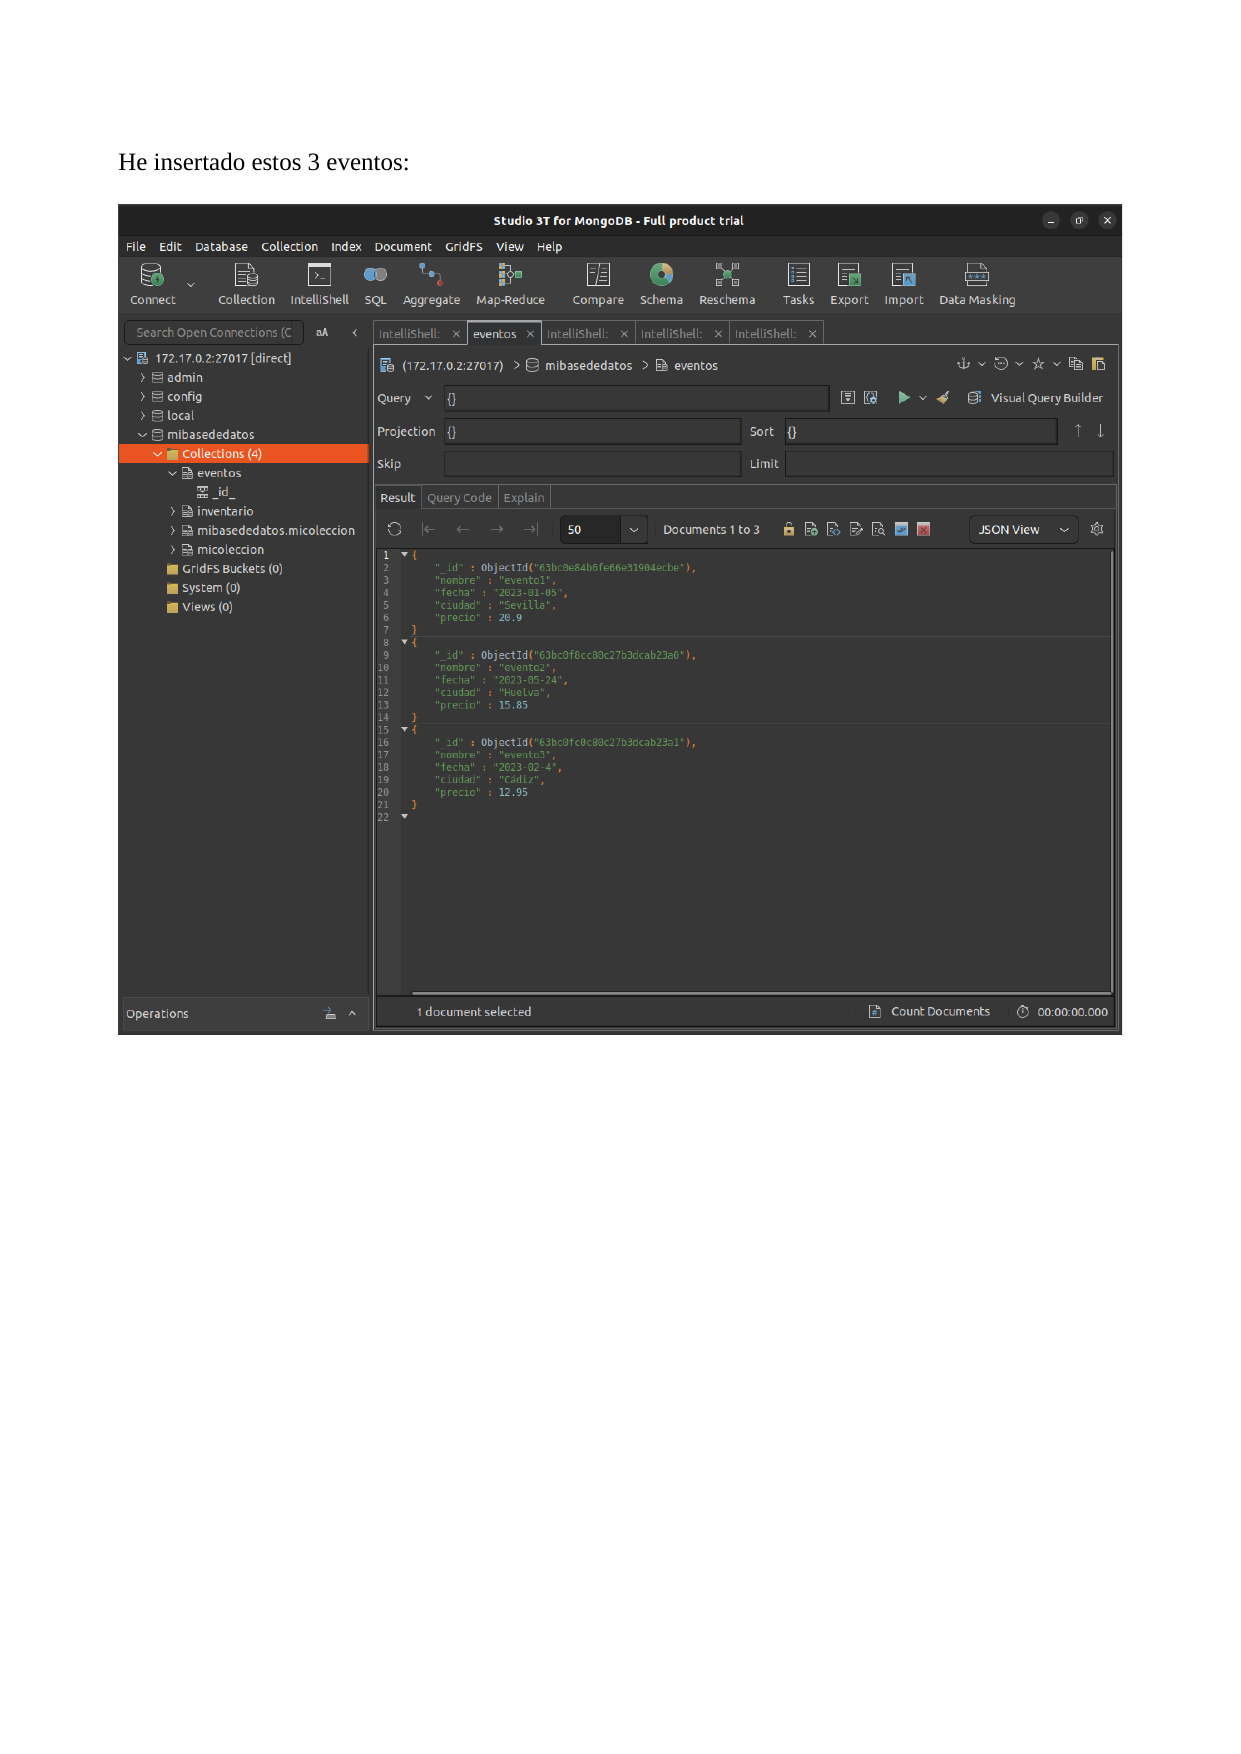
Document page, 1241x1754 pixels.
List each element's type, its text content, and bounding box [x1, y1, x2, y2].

text He insertado estos 3 eventos: [118, 147, 1122, 176]
picture [118, 204, 1123, 1035]
